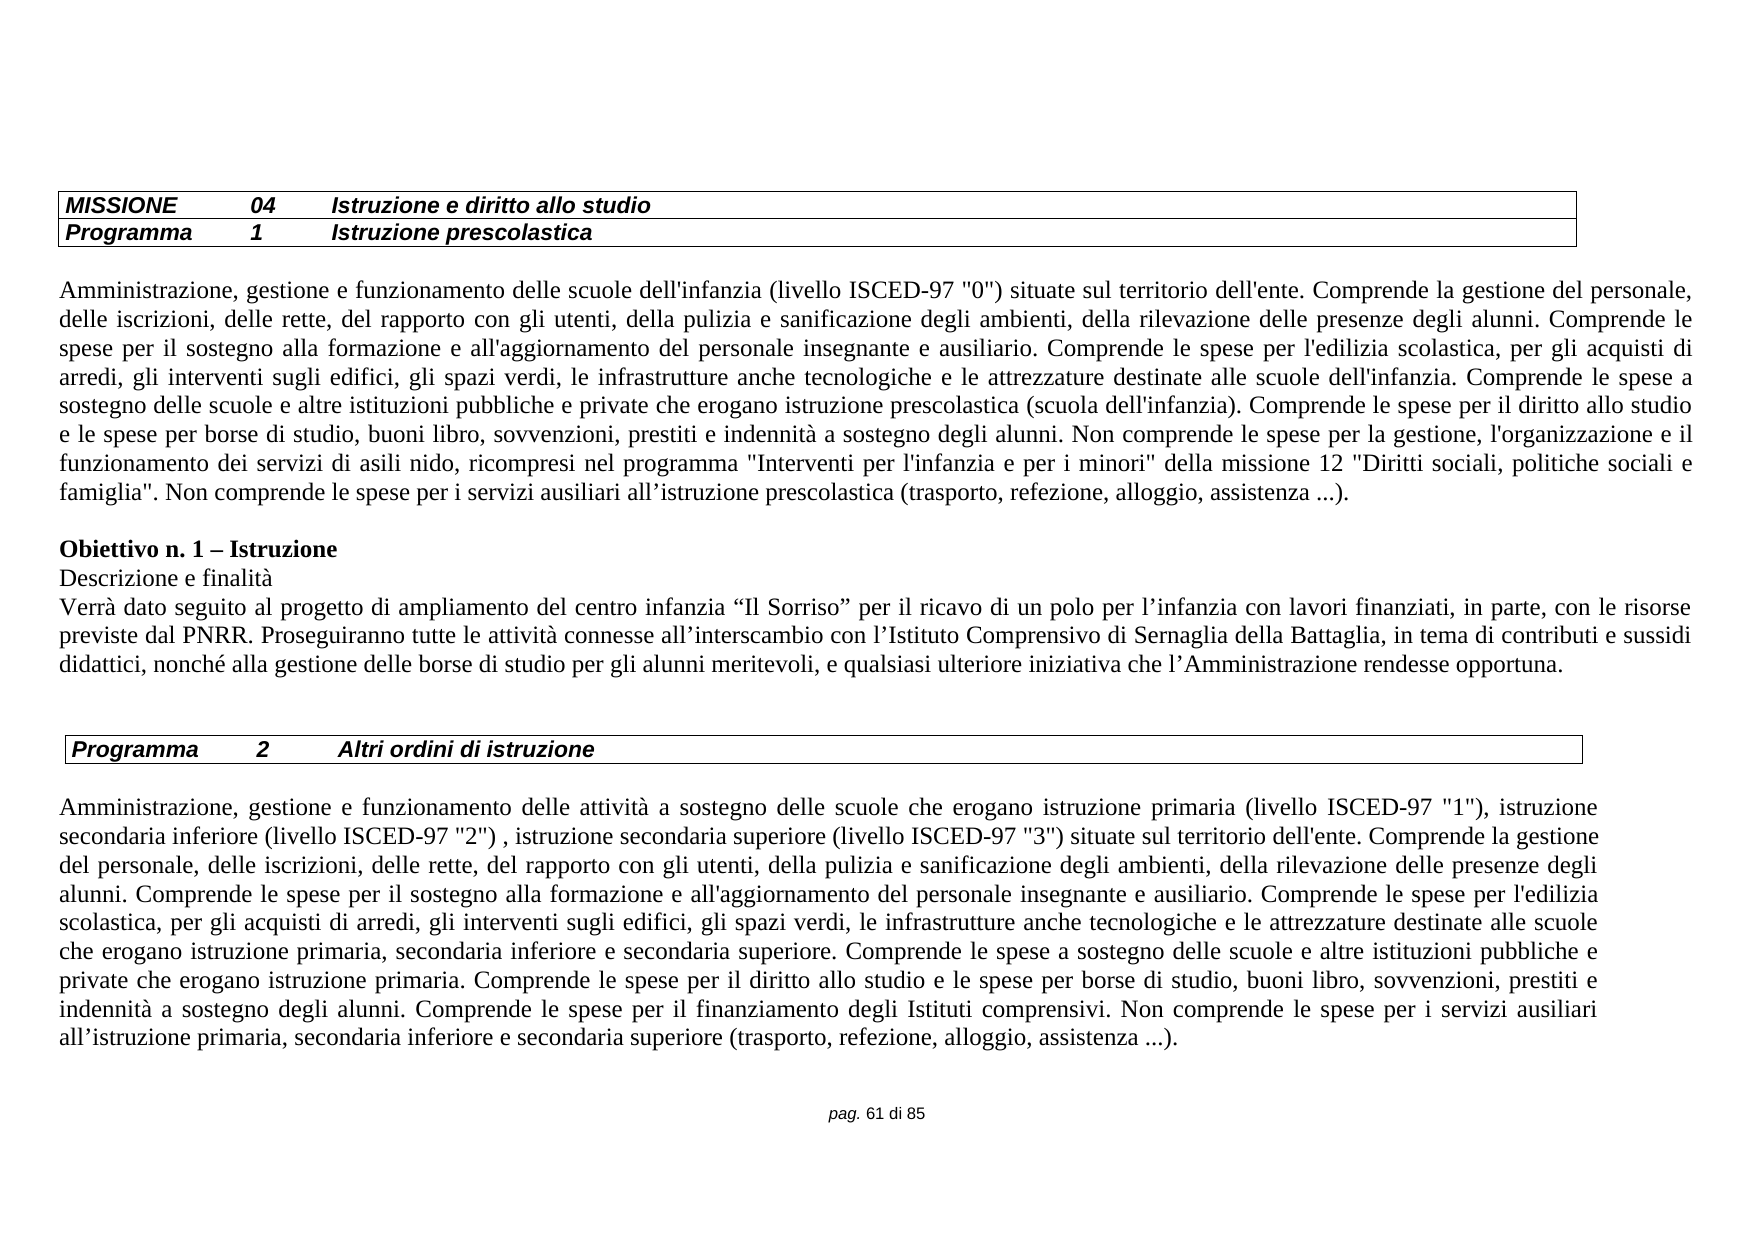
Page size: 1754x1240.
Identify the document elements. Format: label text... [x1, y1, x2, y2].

text Descrizione e finalità [59, 563, 1695, 592]
table_header MISSIONE [59, 192, 244, 218]
text Amministrazione, gestione e funzionamento delle scuole dell'infanzia (livello ISCED-97 "0") situate sul territorio dell'ente. Comprende la gestione del personale, delle iscrizioni, delle rette, del rapporto con gli utenti, della pulizia e sanificazione degli ambienti, della rilevazione delle presenze degli alunni. Comprende le spese per il sostegno alla formazione e all'aggiornamento del personale insegnante e ausiliario. Comprende le spese per l'edilizia scolastica, per gli acquisti di arredi, gli interventi sugli edifici, gli spazi verdi, le infrastrutture anche tecnologiche e le attrezzature destinate alle scuole dell'infanzia. Comprende le spese a sostegno delle scuole e altre istituzioni pubbliche e private che erogano istruzione prescolastica (scuola dell'infanzia). Comprende le spese per il diritto allo studio e le spese per borse di studio, buoni libro, sovvenzioni, prestiti e indennità a sostegno degli alunni. Non comprende le spese per la gestione, l'organizzazione e il funzionamento dei servizi di asili nido, ricompresi nel programma "Interventi per l'infanzia e per i minori" della missione 12 "Diritti sociali, politiche sociali e famiglia". Non comprende le spese per i servizi ausiliari all’istruzione prescolastica (trasporto, refezione, alloggio, assistenza ...). [59, 275, 1695, 505]
table_header Altri ordini di istruzione [331, 736, 1582, 763]
table_header 04 [244, 192, 325, 218]
table_cell Programma [59, 219, 244, 246]
table_cell 1 [244, 219, 325, 246]
text Amministrazione, gestione e funzionamento delle attività a sostegno delle scuole che erogano istruzione primaria (livello ISCED-97 "1"), istruzione secondaria inferiore (livello ISCED-97 "2") , istruzione secondaria superiore (livello ISCED-97 "3") situate sul territorio dell'ente. Comprende la gestione del personale, delle iscrizioni, delle rette, del rapporto con gli utenti, della pulizia e sanificazione degli ambienti, della rilevazione delle presenze degli alunni. Comprende le spese per il sostegno alla formazione e all'aggiornamento del personale insegnante e ausiliario. Comprende le spese per l'edilizia scolastica, per gli acquisti di arredi, gli interventi sugli edifici, gli spazi verdi, le infrastrutture anche tecnologiche e le attrezzature destinate alle scuole che erogano istruzione primaria, secondaria inferiore e secondaria superiore. Comprende le spese a sostegno delle scuole e altre istituzioni pubbliche e private che erogano istruzione primaria. Comprende le spese per il diritto allo studio e le spese per borse di studio, buoni libro, sovvenzioni, prestiti e indennità a sostegno degli alunni. Comprende le spese per il finanziamento degli Istituti comprensivi. Non comprende le spese per i servizi ausiliari all’istruzione primaria, secondaria inferiore e secondaria superiore (trasporto, refezione, alloggio, assistenza ...). [59, 792, 1600, 1051]
table_header Programma [66, 736, 250, 763]
text Obiettivo n. 1 – Istruzione [59, 534, 1695, 563]
table_cell Istruzione prescolastica [325, 219, 1576, 246]
table_header Istruzione e diritto allo studio [325, 192, 1576, 218]
text Verrà dato seguito al progetto di ampliamento del centro infanzia “Il Sorriso” per il ricavo di un polo per l’infanzia con lavori finanziati, in parte, con le risorse previste dal PNRR. Proseguiranno tutte le attività connesse all’interscambio con l’Istituto Comprensivo di Sernaglia della Battaglia, in tema di contributi e sussidi didattici, nonché alla gestione delle borse di studio per gli alunni meritevoli, e qualsiasi ulteriore iniziativa che l’Amministrazione rendesse opportuna. [59, 592, 1695, 678]
table_header 2 [250, 736, 331, 763]
